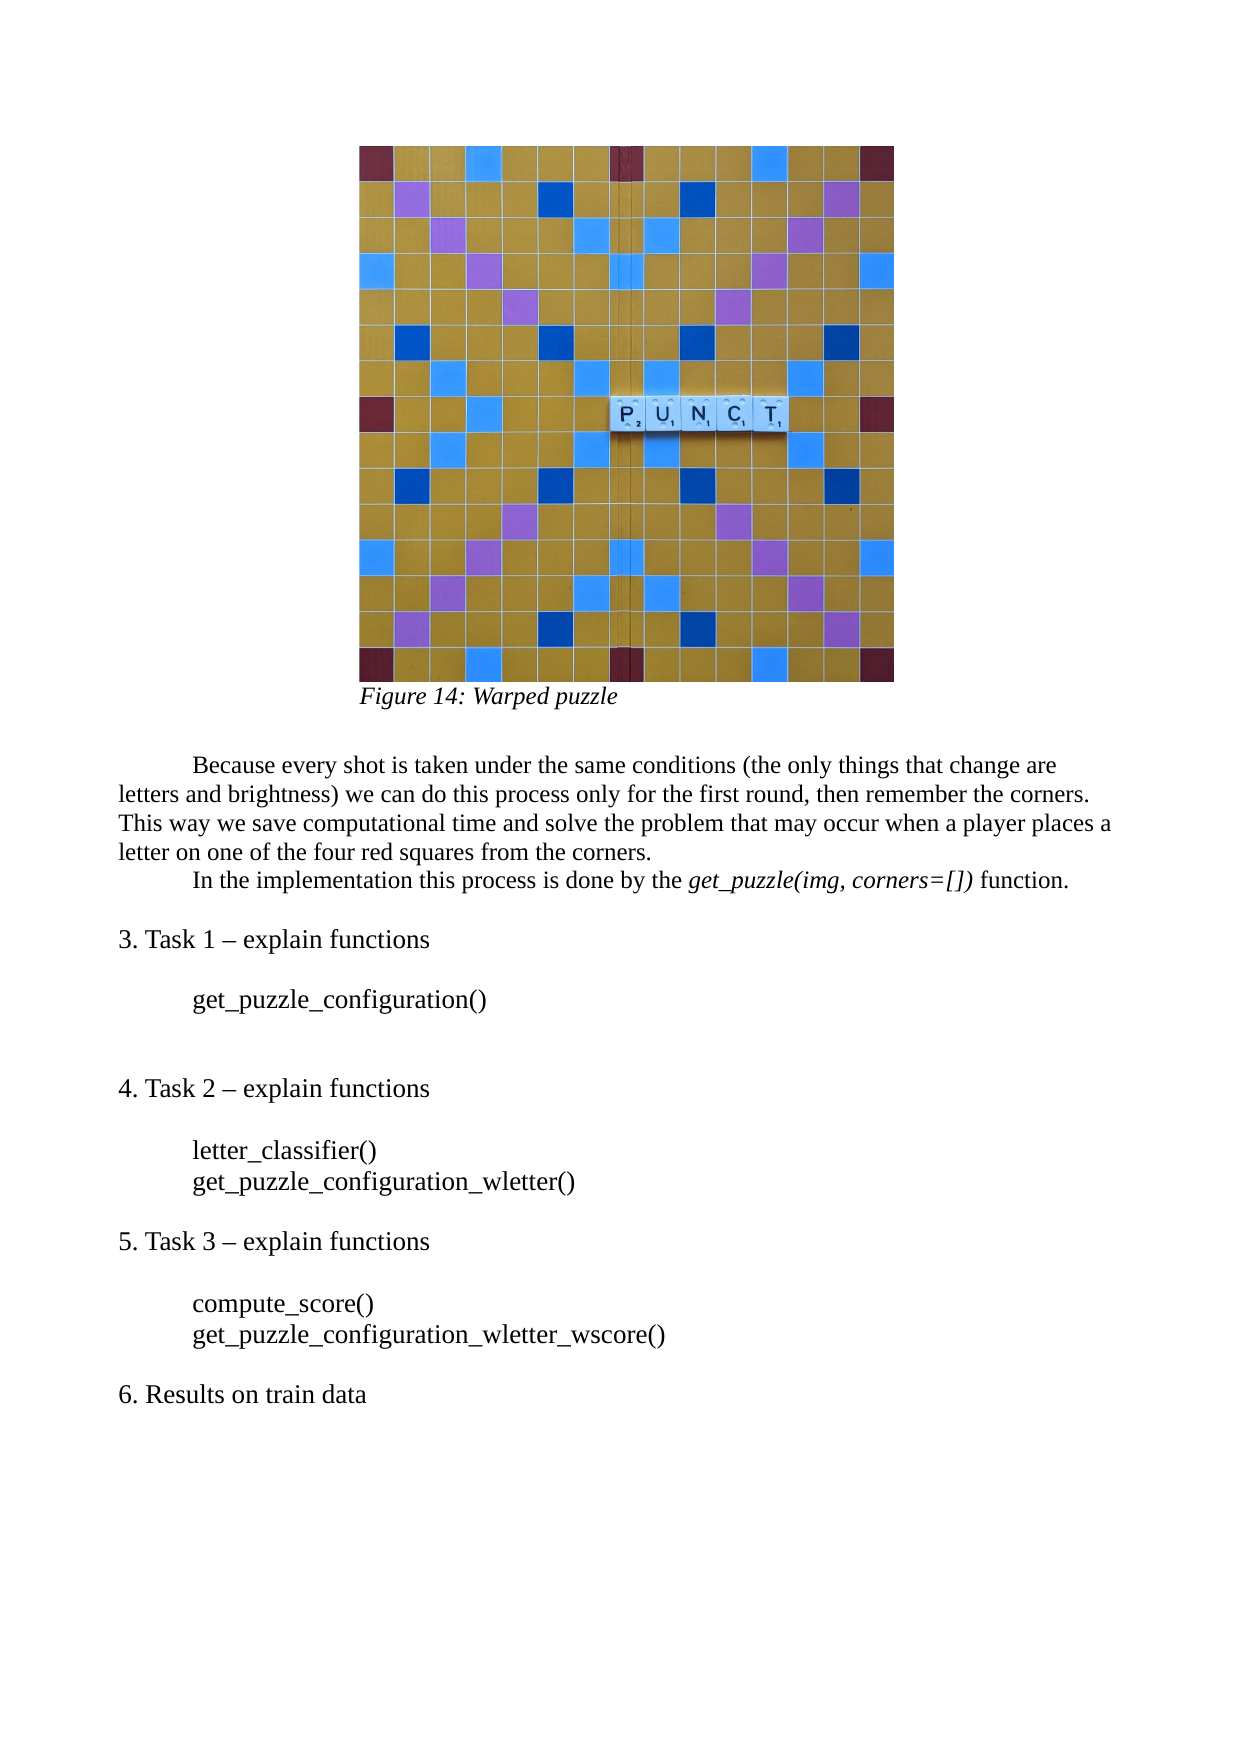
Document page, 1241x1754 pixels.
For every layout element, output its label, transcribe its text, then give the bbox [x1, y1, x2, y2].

text Because every shot is taken under the same conditions (the only things that change are letters and brightness) we can do this process only for the first round, then remember the corners. This way we save computational time and solve the problem that may occur when a player places a letter on one of the four red squares from the corners. [118, 751, 1122, 866]
text compute_score() [118, 1287, 1122, 1318]
text Figure 14: Warped puzzle [359, 682, 894, 710]
text 4. Task 2 – explain functions [118, 1072, 1122, 1103]
text get_puzzle_configuration() [118, 983, 1122, 1014]
text 5. Task 3 – explain functions [118, 1225, 1122, 1256]
text letter_classifier() [118, 1134, 1122, 1165]
picture [359, 146, 894, 682]
text 3. Task 1 – explain functions [118, 923, 1122, 954]
text get_puzzle_configuration_wletter() [118, 1165, 1122, 1196]
text In the implementation this process is done by the get_puzzle(img, corners=[]) function. [118, 866, 1122, 894]
text get_puzzle_configuration_wletter_wscore() [118, 1318, 1122, 1349]
text 6. Results on train data [118, 1378, 1122, 1409]
